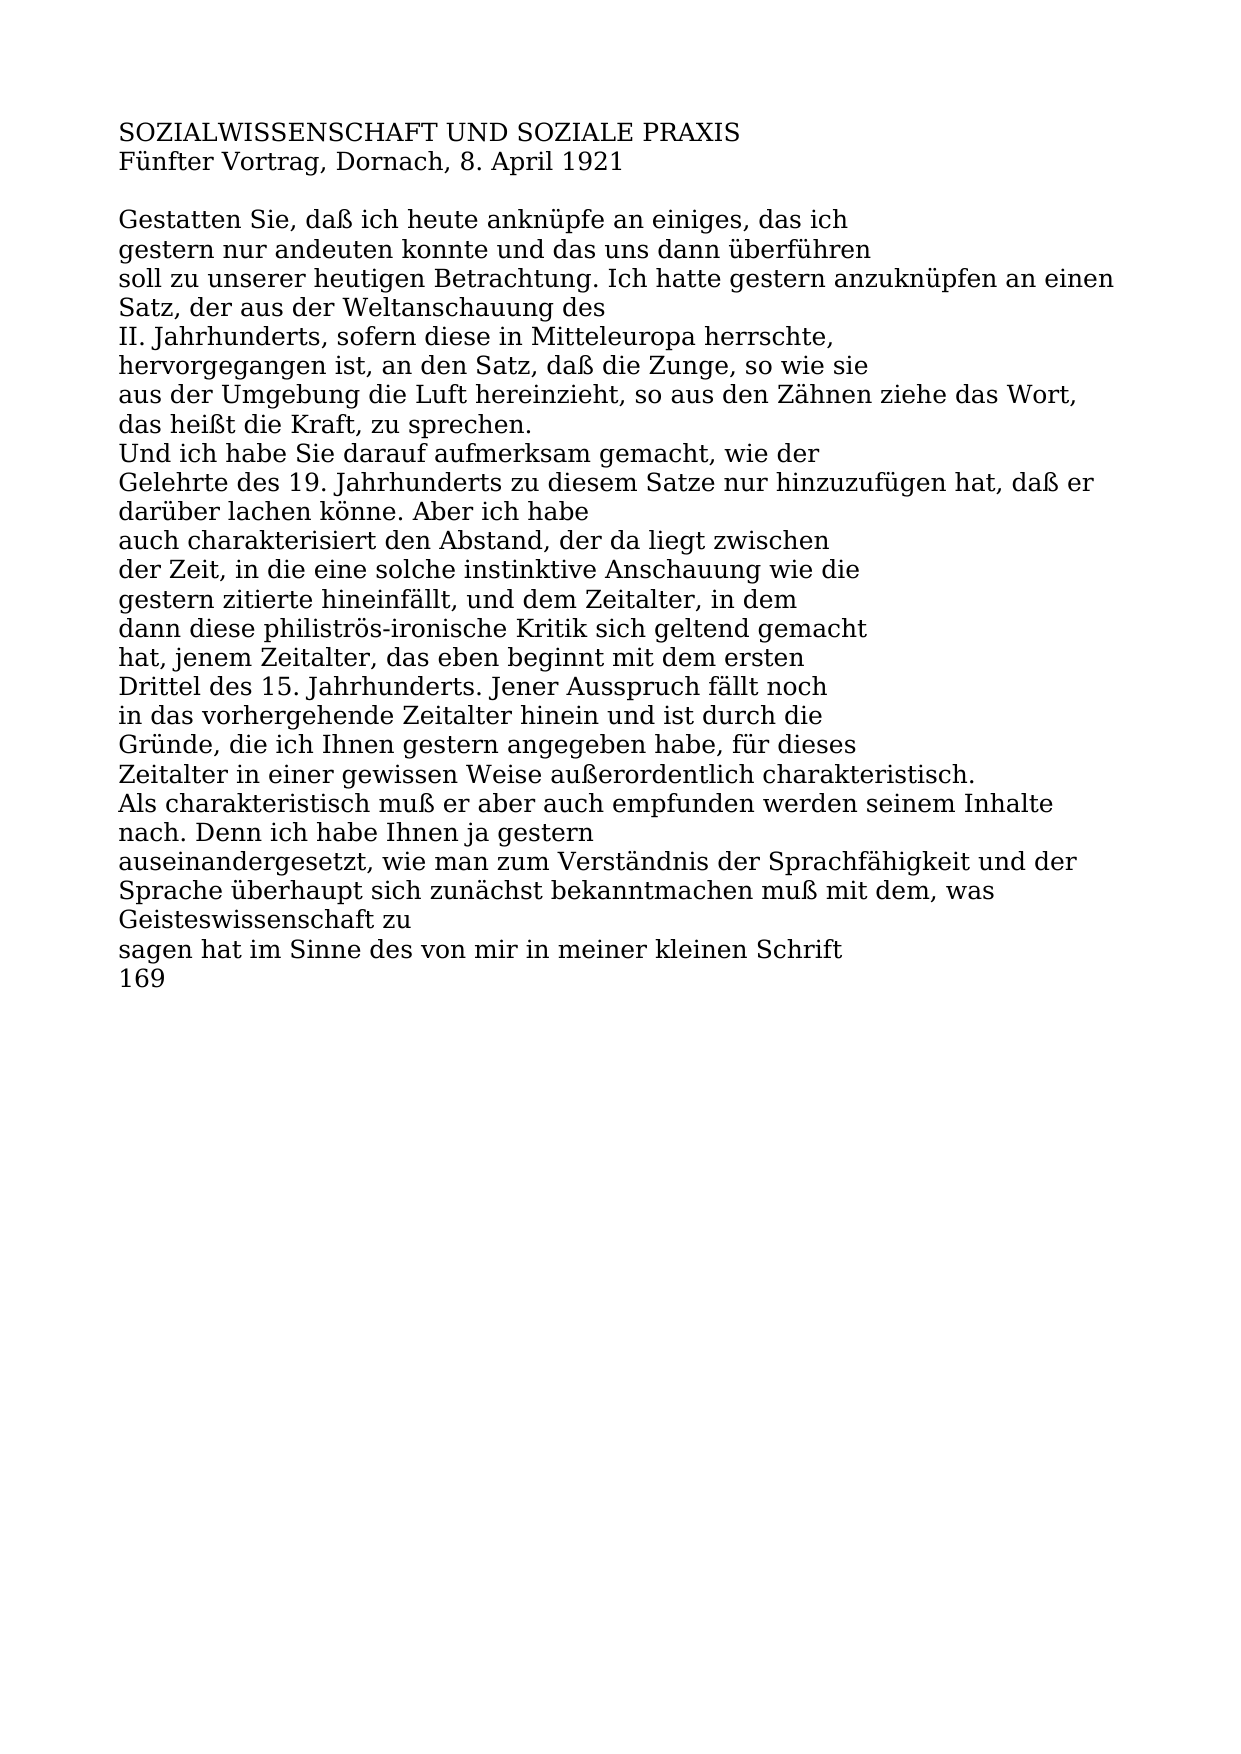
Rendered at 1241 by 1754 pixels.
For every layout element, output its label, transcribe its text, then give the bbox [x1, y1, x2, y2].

text auseinandergesetzt, wie man zum Verständnis der Sprachfähigkeit und der Sprache überhaupt sich zunächst bekanntmachen muß mit dem, was Geisteswissenschaft zu [118, 847, 1122, 935]
text hat, jenem Zeitalter, das eben beginnt mit dem ersten [118, 643, 1122, 672]
text Als charakteristisch muß er aber auch empfunden werden seinem Inhalte nach. Denn ich habe Ihnen ja gestern [118, 789, 1122, 847]
text sagen hat im Sinne des von mir in meiner kleinen Schrift [118, 935, 1122, 964]
text Zeitalter in einer gewissen Weise außerordentlich charakteristisch. [118, 760, 1122, 789]
text SOZIALWISSENSCHAFT UND SOZIALE PRAXIS [118, 118, 1122, 147]
text Und ich habe Sie darauf aufmerksam gemacht, wie der [118, 439, 1122, 468]
text der Zeit, in die eine solche instinktive Anschauung wie die [118, 556, 1122, 585]
text 169 [118, 964, 1122, 993]
text hervorgegangen ist, an den Satz, daß die Zunge, so wie sie [118, 351, 1122, 381]
text dann diese philiströs-ironische Kritik sich geltend gemacht [118, 614, 1122, 643]
text auch charakterisiert den Abstand, der da liegt zwischen [118, 526, 1122, 556]
text Gestatten Sie, daß ich heute anknüpfe an einiges, das ich [118, 206, 1122, 235]
text gestern zitierte hineinfällt, und dem Zeitalter, in dem [118, 585, 1122, 614]
text soll zu unserer heutigen Betrachtung. Ich hatte gestern anzuknüpfen an einen Satz, der aus der Weltanschauung des [118, 264, 1122, 322]
text Fünfter Vortrag, Dornach, 8. April 1921 [118, 147, 1122, 176]
text II. Jahrhunderts, sofern diese in Mitteleuropa herrschte, [118, 322, 1122, 351]
text aus der Umgebung die Luft hereinzieht, so aus den Zähnen ziehe das Wort, das heißt die Kraft, zu sprechen. [118, 381, 1122, 439]
text gestern nur andeuten konnte und das uns dann überführen [118, 235, 1122, 264]
text Gelehrte des 19. Jahrhunderts zu diesem Satze nur hinzuzufügen hat, daß er darüber lachen könne. Aber ich habe [118, 468, 1122, 526]
text Drittel des 15. Jahrhunderts. Jener Ausspruch fällt noch [118, 672, 1122, 701]
text in das vorhergehende Zeitalter hinein und ist durch die [118, 701, 1122, 731]
text Gründe, die ich Ihnen gestern angegeben habe, für dieses [118, 731, 1122, 760]
